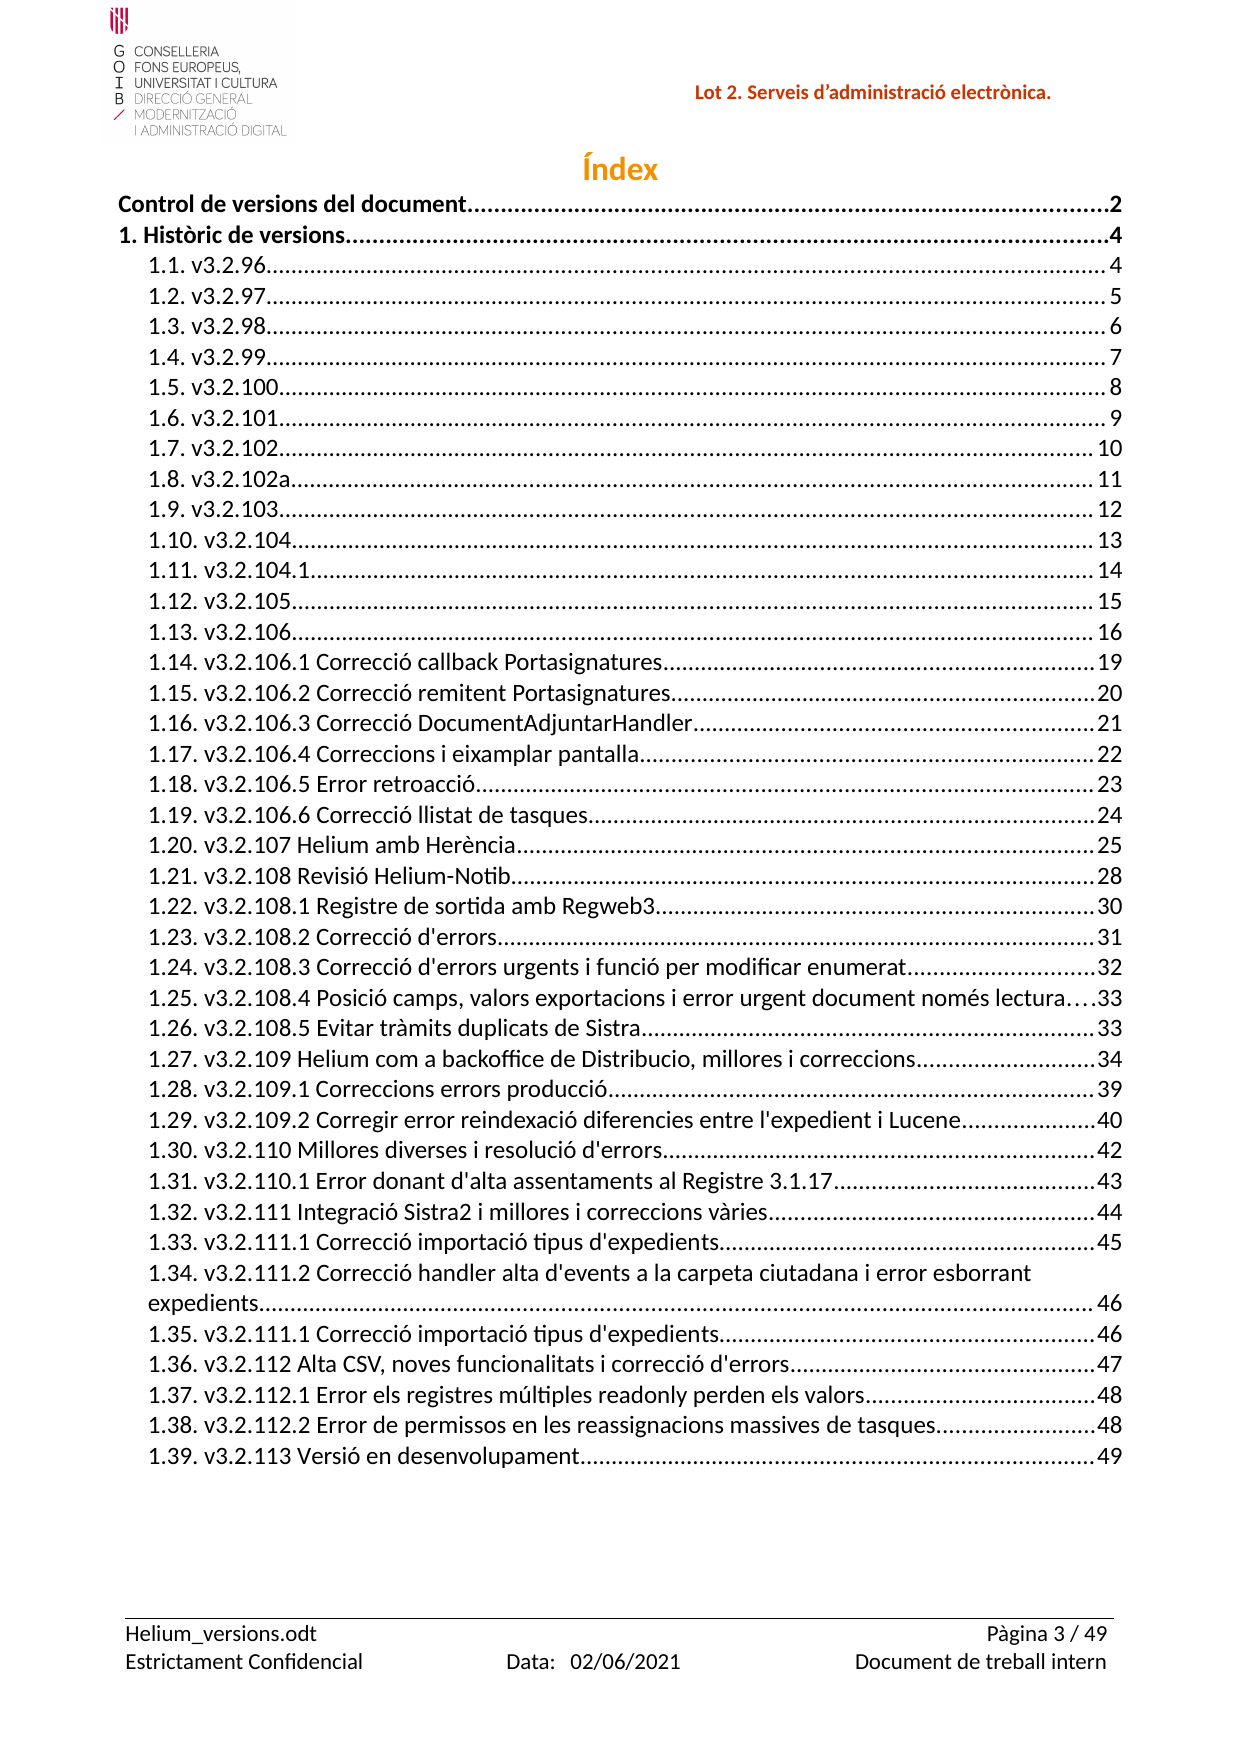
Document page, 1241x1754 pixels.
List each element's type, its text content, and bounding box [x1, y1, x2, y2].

text 1.27. v3.2.109 Helium com a backoffice de Distribucio, millores i correccions 34 [148, 1043, 1122, 1073]
text 1.25. v3.2.108.4 Posició camps, valors exportacions i error urgent document només lectura 33 [148, 982, 1122, 1012]
text 1.34. v3.2.111.2 Correcció handler alta d'events a la carpeta ciutadana i error esborrant expedients 46 [148, 1257, 1122, 1318]
text 1.16. v3.2.106.3 Correcció DocumentAdjuntarHandler 21 [148, 707, 1122, 738]
text 1.22. v3.2.108.1 Registre de sortida amb Regweb3 30 [148, 890, 1122, 921]
text 1.6. v3.2.101 9 [148, 402, 1122, 433]
text 1.2. v3.2.97 5 [148, 280, 1122, 311]
text 1.26. v3.2.108.5 Evitar tràmits duplicats de Sistra 33 [148, 1012, 1122, 1043]
text 1.8. v3.2.102a 11 [148, 463, 1122, 494]
text 1.39. v3.2.113 Versió en desenvolupament 49 [148, 1440, 1122, 1470]
text 1.15. v3.2.106.2 Correcció remitent Portasignatures 20 [148, 677, 1122, 707]
text 1.5. v3.2.100 8 [148, 372, 1122, 402]
text 1.32. v3.2.111 Integració Sistra2 i millores i correccions vàries 44 [148, 1196, 1122, 1226]
text 1.23. v3.2.108.2 Correcció d'errors 31 [148, 921, 1122, 951]
text 1.29. v3.2.109.2 Corregir error reindexació diferencies entre l'expedient i Lucene 40 [148, 1104, 1122, 1134]
text 1.21. v3.2.108 Revisió Helium-Notib 28 [148, 860, 1122, 890]
text 1.12. v3.2.105 15 [148, 585, 1122, 616]
text Índex [118, 148, 1122, 188]
text 1. Històric de versions 4 [118, 219, 1122, 249]
text 1.13. v3.2.106 16 [148, 616, 1122, 646]
text 1.19. v3.2.106.6 Correcció llistat de tasques 24 [148, 799, 1122, 829]
text 1.10. v3.2.104 13 [148, 524, 1122, 555]
text 1.1. v3.2.96 4 [148, 249, 1122, 280]
text 1.3. v3.2.98 6 [148, 311, 1122, 341]
text 1.14. v3.2.106.1 Correcció callback Portasignatures 19 [148, 646, 1122, 677]
text 1.20. v3.2.107 Helium amb Herència 25 [148, 829, 1122, 860]
text 1.30. v3.2.110 Millores diverses i resolució d'errors 42 [148, 1134, 1122, 1165]
text 1.36. v3.2.112 Alta CSV, noves funcionalitats i correcció d'errors 47 [148, 1348, 1122, 1379]
text 1.18. v3.2.106.5 Error retroacció 23 [148, 768, 1122, 799]
text 1.33. v3.2.111.1 Correcció importació tipus d'expedients 45 [148, 1226, 1122, 1257]
text 1.31. v3.2.110.1 Error donant d'alta assentaments al Registre 3.1.17 43 [148, 1165, 1122, 1196]
text 1.28. v3.2.109.1 Correccions errors producció 39 [148, 1073, 1122, 1104]
text 1.17. v3.2.106.4 Correccions i eixamplar pantalla 22 [148, 738, 1122, 768]
text 1.4. v3.2.99 7 [148, 341, 1122, 372]
text 1.35. v3.2.111.1 Correcció importació tipus d'expedients 46 [148, 1318, 1122, 1348]
text 1.24. v3.2.108.3 Correcció d'errors urgents i funció per modificar enumerat 32 [148, 951, 1122, 982]
text 1.38. v3.2.112.2 Error de permissos en les reassignacions massives de tasques 48 [148, 1409, 1122, 1440]
picture [100, 0, 297, 144]
text Control de versions del document 2 [118, 188, 1122, 219]
text 1.9. v3.2.103 12 [148, 494, 1122, 524]
text 1.7. v3.2.102 10 [148, 433, 1122, 463]
text 1.37. v3.2.112.1 Error els registres múltiples readonly perden els valors 48 [148, 1379, 1122, 1409]
text 1.11. v3.2.104.1 14 [148, 555, 1122, 585]
